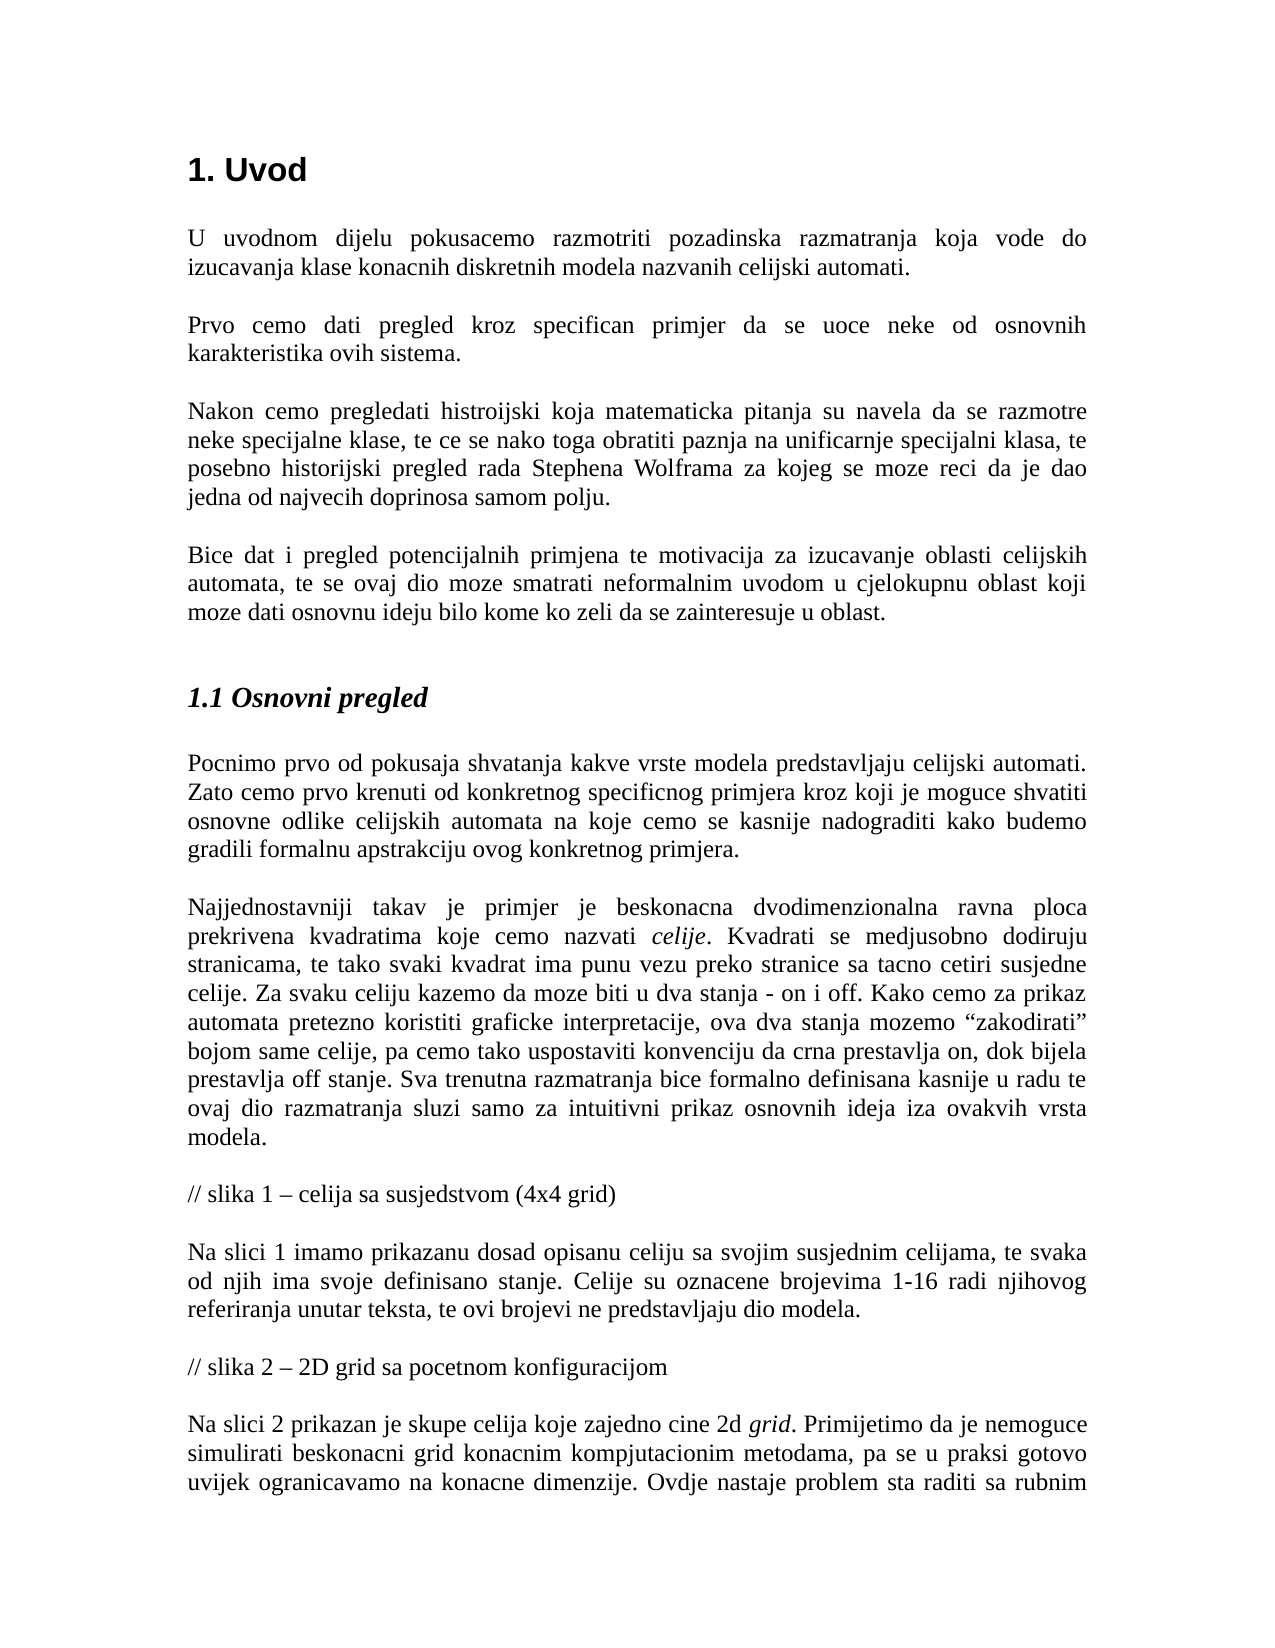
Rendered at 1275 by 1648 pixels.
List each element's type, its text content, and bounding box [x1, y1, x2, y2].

text Bice dat i pregled potencijalnih primjena te motivacija za izucavanje oblasti celijskih automata, te se ovaj dio moze smatrati neformalnim uvodom u cjelokupnu oblast koji moze dati osnovnu ideju bilo kome ko zeli da se zainteresuje u oblast. [187, 540, 1088, 626]
text // slika 1 – celija sa susjedstvom (4x4 grid) [187, 1179, 1088, 1208]
text // slika 2 – 2D grid sa pocetnom konfiguracijom [187, 1352, 1088, 1381]
text Nakon cemo pregledati histroijski koja matematicka pitanja su navela da se razmotre neke specijalne klase, te ce se nako toga obratiti paznja na unificarnje specijalni klasa, te posebno historijski pregled rada Stephena Wolframa za kojeg se moze reci da je dao jedna od najvecih doprinosa samom polju. [187, 396, 1088, 511]
text Na slici 2 prikazan je skupe celija koje zajedno cine 2d grid. Primijetimo da je nemoguce simulirati beskonacni grid konacnim kompjutacionim metodama, pa se u praksi gotovo uvijek ogranicavamo na konacne dimenzije. Ovdje nastaje problem sta raditi sa rubnim [187, 1409, 1088, 1496]
text Najjednostavniji takav je primjer je beskonacna dvodimenzionalna ravna ploca prekrivena kvadratima koje cemo nazvati celije. Kvadrati se medjusobno dodiruju stranicama, te tako svaki kvadrat ima punu vezu preko stranice sa tacno cetiri susjedne celije. Za svaku celiju kazemo da moze biti u dva stanja - on i off. Kako cemo za prikaz automata pretezno koristiti graficke interpretacije, ova dva stanja mozemo “zakodirati” bojom same celije, pa cemo tako uspostaviti konvenciju da crna prestavlja on, dok bijela prestavlja off stanje. Sva trenutna razmatranja bice formalno definisana kasnije u radu te ovaj dio razmatranja sluzi samo za intuitivni prikaz osnovnih ideja iza ovakvih vrsta modela. [187, 892, 1088, 1151]
subtitle 1.1 Osnovni pregled [187, 680, 1088, 713]
text Prvo cemo dati pregled kroz specifican primjer da se uoce neke od osnovnih karakteristika ovih sistema. [187, 310, 1088, 367]
text Na slici 1 imamo prikazanu dosad opisanu celiju sa svojim susjednim celijama, te svaka od njih ima svoje definisano stanje. Celije su oznacene brojevima 1-16 radi njihovog referiranja unutar teksta, te ovi brojevi ne predstavljaju dio modela. [187, 1237, 1088, 1323]
subtitle 1. Uvod [187, 150, 1088, 188]
text Pocnimo prvo od pokusaja shvatanja kakve vrste modela predstavljaju celijski automati. Zato cemo prvo krenuti od konkretnog specificnog primjera kroz koji je moguce shvatiti osnovne odlike celijskih automata na koje cemo se kasnije nadograditi kako budemo gradili formalnu apstrakciju ovog konkretnog primjera. [187, 748, 1088, 863]
text U uvodnom dijelu pokusacemo razmotriti pozadinska razmatranja koja vode do izucavanja klase konacnih diskretnih modela nazvanih celijski automati. [187, 223, 1088, 281]
